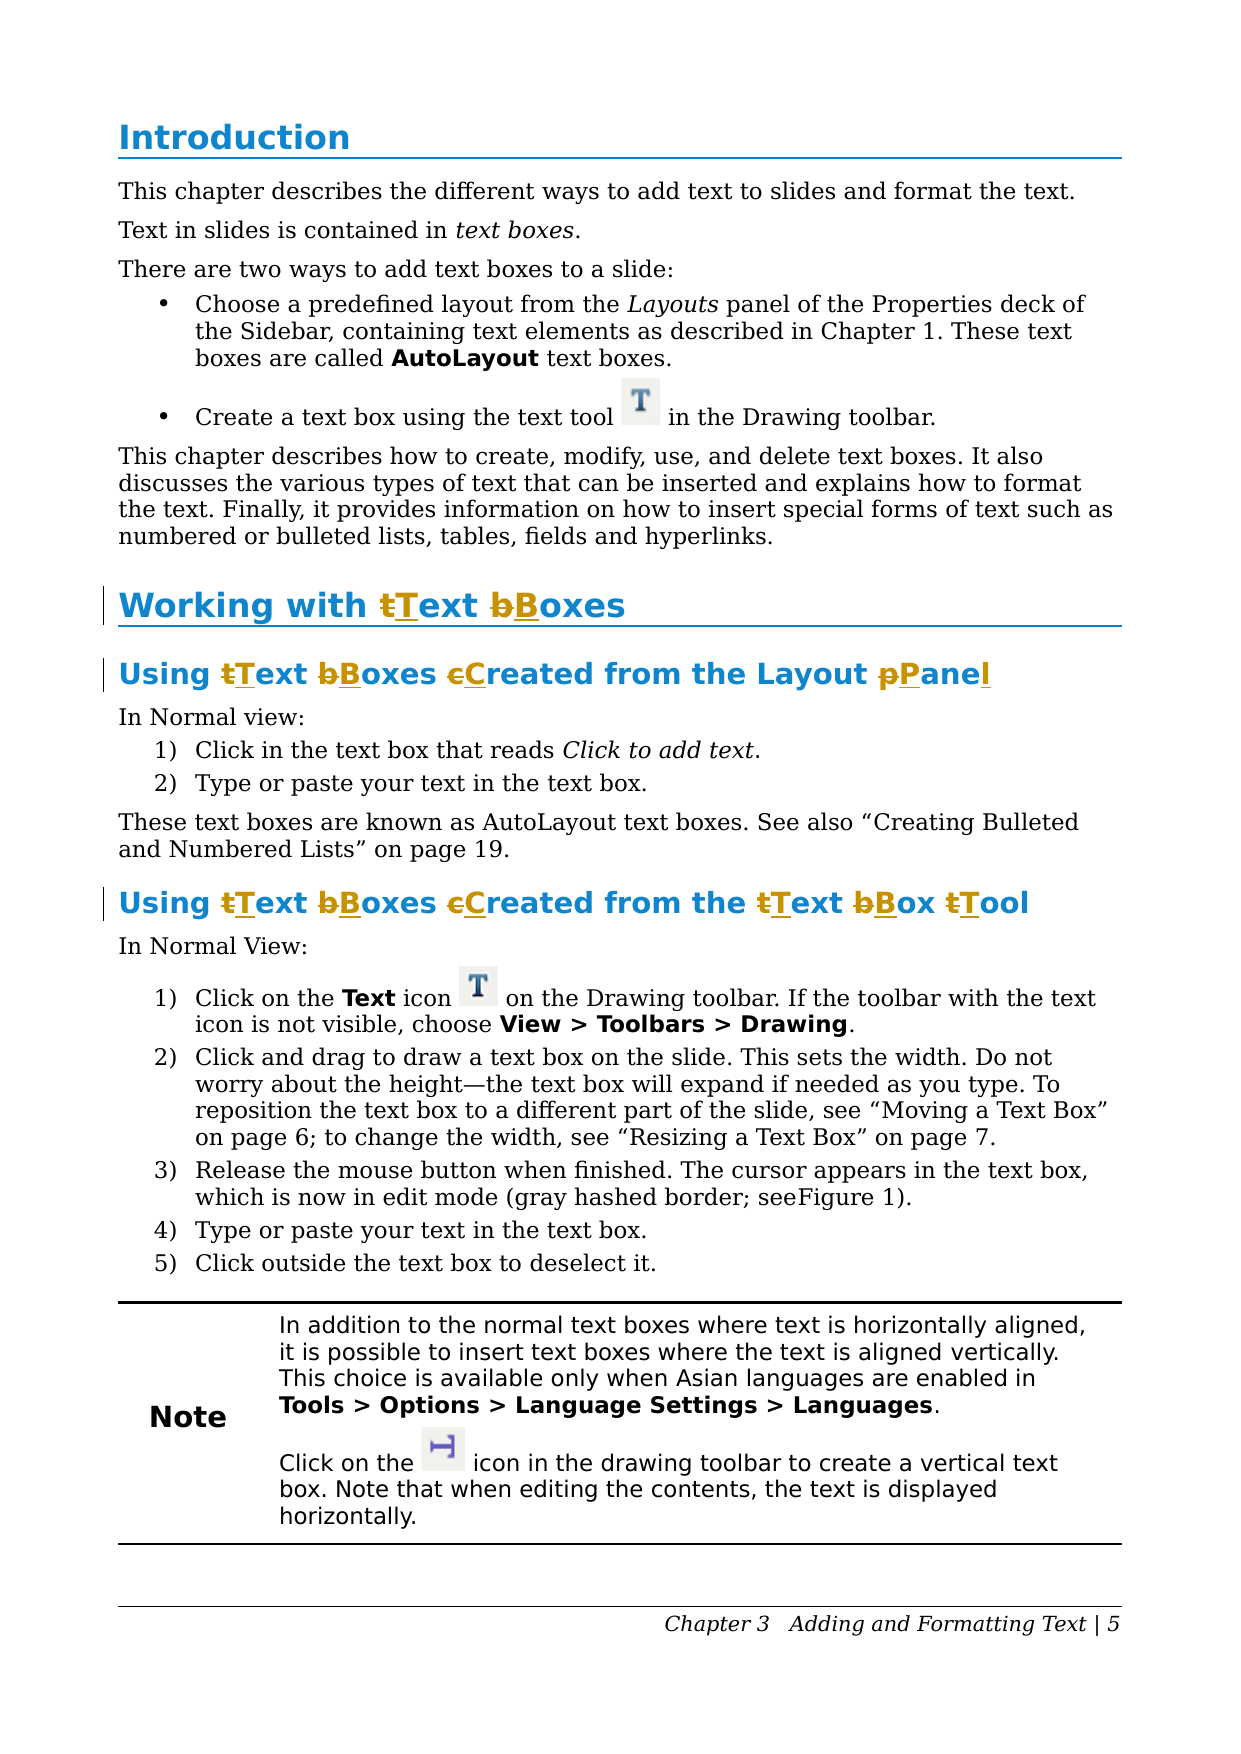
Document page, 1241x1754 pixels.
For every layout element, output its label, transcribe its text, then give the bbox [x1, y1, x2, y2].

list Release the mouse button when finished. The cursor appears in the text box, which is now in edit mode (gray hashed border; seeFigure 1). [177, 1157, 1122, 1211]
list Click and drag to draw a text box on the slide. This sets the width. Do not worry about the height—the text box will expand if needed as you type. To reposition the text box to a different part of the slide, see “Moving a tText bBox” on page 6; to change the width, see “Resizing a tText bBox” on page 7. [177, 1044, 1122, 1151]
text This chapter describes how to create, modify, use, and delete text boxes. It also discusses the various types of text that can be inserted and explains how to format the text. Finally, it provides information on how to insert special forms of text such as numbered or bulleted lists, tables, fields and hyperlinks. [118, 443, 1122, 550]
list Type or paste your text in the text box. [177, 770, 1122, 797]
list In Normal View: [118, 933, 1122, 960]
table_header Note [118, 1304, 257, 1543]
subtitle Using Text Boxes Created from the Text Box Tool [118, 887, 1122, 921]
table_header In addition to the normal text boxes where text is horizontally aligned, it is possible to insert text boxes where the text is aligned vertically. This choice is available only when Asian languages are enabled in Tools > Options > Language Settings > Languages. Click on the icon in the drawing toolbar to create a vertical text box. Note that when editing the contents, the text is displayed horizontally. [258, 1304, 1122, 1543]
list Create a text box using the text tool in the Drawing toolbar. [156, 399, 1122, 431]
subtitle Using Text Boxes Created from the Layout Panel [118, 658, 1122, 692]
subtitle Working with Text Boxes [118, 586, 1122, 625]
picture [621, 378, 661, 425]
list Click in the text box that reads Click to add text. [177, 737, 1122, 764]
text Text in slides is contained in text boxes. [118, 217, 1122, 244]
list Click on the Text icon on the Drawing toolbar. If the toolbar with the text icon is not visible, choose View > Toolbars > Drawing. [177, 982, 1122, 1038]
text These text boxes are known as AutoLayout text boxes. See also “Creating bBulleted and nNumbered lLists” on page 19. [118, 809, 1122, 863]
list There are two ways to add text boxes to a slide: [118, 256, 1122, 283]
list Click outside the text box to deselect it. [177, 1250, 1122, 1276]
picture [421, 1427, 466, 1471]
picture [458, 966, 498, 1006]
list In Normal view: [118, 704, 1122, 731]
subtitle Introduction [118, 118, 1122, 157]
list Choose a predefined layout from the Layouts panel of the Properties deck of the Sidebar, containing text elements as described in Chapter 1. These text boxes are called AutoLayout text boxes. [156, 289, 1122, 372]
list Type or paste your text in the text box. [177, 1217, 1122, 1243]
text This chapter describes the different ways to add text to slides and format the text. [118, 178, 1122, 204]
